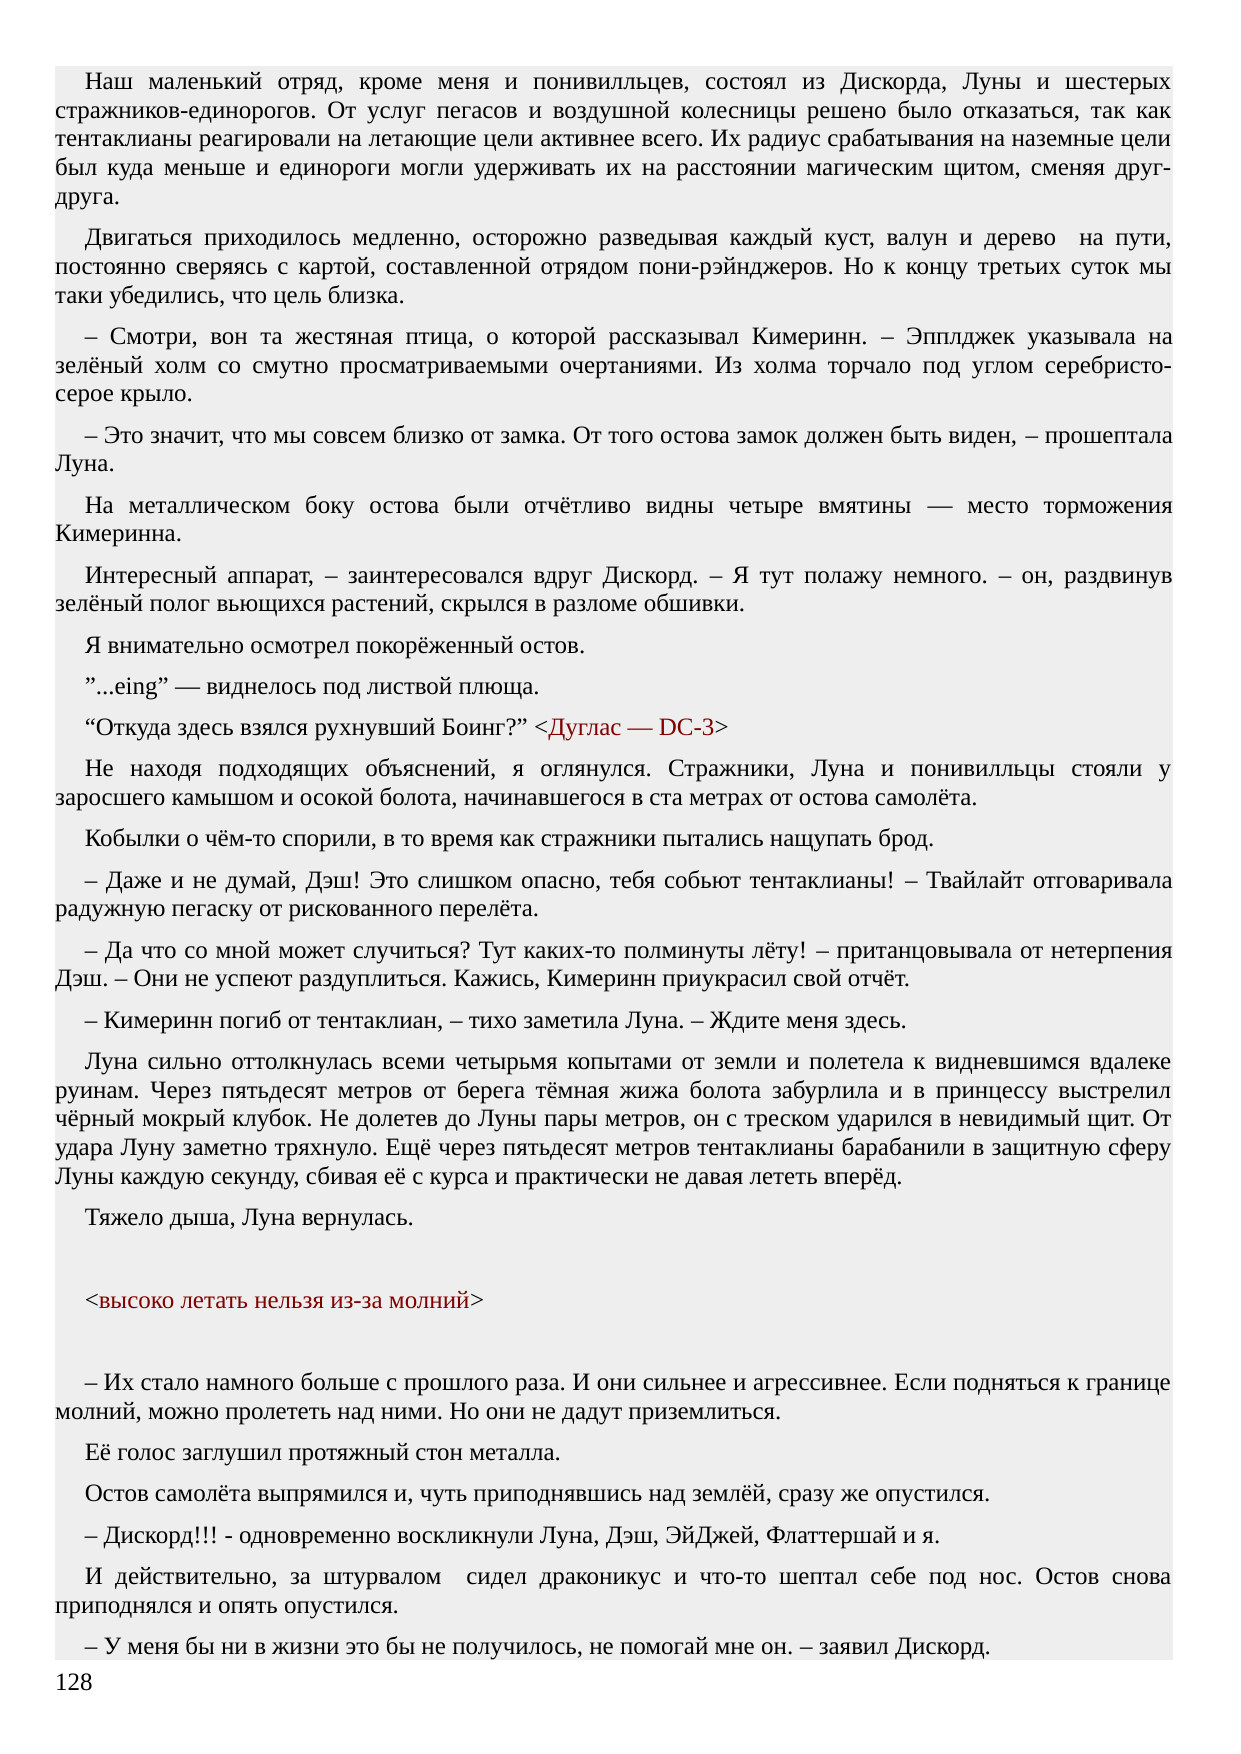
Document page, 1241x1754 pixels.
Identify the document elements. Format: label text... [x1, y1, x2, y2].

text – Смотри, вон та жестяная птица, о которой рассказывал Кимеринн. – Эпплджек указывала на зелёный холм со смутно просматриваемыми очертаниями. Из холма торчало под углом серебристо-серое крыло. [55, 321, 1173, 407]
text Я внимательно осмотрел покорёженный остов. [55, 630, 1173, 658]
text Луна сильно оттолкнулась всеми четырьмя копытами от земли и полетела к видневшимся вдалеке руинам. Через пятьдесят метров от берега тёмная жижа болота забурлила и в принцессу выстрелил чёрный мокрый клубок. Не долетев до Луны пары метров, он с треском ударился в невидимый щит. От удара Луну заметно тряхнуло. Ещё через пятьдесят метров тентаклианы барабанили в защитную сферу Луны каждую секунду, сбивая её с курса и практически не давая лететь вперёд. [55, 1046, 1173, 1190]
text – Дискорд!!! - одновременно воскликнули Луна, Дэш, ЭйДжей, Флаттершай и я. [55, 1520, 1173, 1548]
text На металлическом боку остова были отчётливо видны четыре вмятины — место торможения Кимеринна. [55, 490, 1173, 547]
text – Это значит, что мы совсем близко от замка. От того остова замок должен быть виден, – прошептала Луна. [55, 420, 1173, 477]
text – Их стало намного больше с прошлого раза. И они сильнее и агрессивнее. Если подняться к границе молний, можно пролететь над ними. Но они не дадут приземлиться. [55, 1367, 1173, 1425]
text Наш маленький отряд, кроме меня и понивилльцев, состоял из Дискорда, Луны и шестерых стражников-единорогов. От услуг пегасов и воздушной колесницы решено было отказаться, так как тентаклианы реагировали на летающие цели активнее всего. Их радиус срабатывания на наземные цели был куда меньше и единороги могли удерживать их на расстоянии магическим щитом, сменяя друг-друга. [55, 66, 1173, 210]
text Остов самолёта выпрямился и, чуть приподнявшись над землёй, сразу же опустился. [55, 1478, 1173, 1507]
text Кобылки о чём-то спорили, в то время как стражники пытались нащупать брод. [55, 823, 1173, 852]
text – Кимеринн погиб от тентаклиан, – тихо заметила Луна. – Ждите меня здесь. [55, 1005, 1173, 1033]
text Интересный аппарат, – заинтересовался вдруг Дискорд. – Я тут полажу немного. – он, раздвинув зелёный полог вьющихся растений, скрылся в разломе обшивки. [55, 560, 1173, 617]
text И действительно, за штурвалом сидел драконикус и что-то шептал себе под нос. Остов снова приподнялся и опять опустился. [55, 1561, 1173, 1618]
text Тяжело дыша, Луна вернулась. [55, 1202, 1173, 1231]
text ”...eing” — виднелось под листвой плюща. [55, 671, 1173, 700]
text – У меня бы ни в жизни это бы не получилось, не помогай мне он. – заявил Дискорд. [55, 1631, 1173, 1660]
text Не находя подходящих объяснений, я оглянулся. Стражники, Луна и понивилльцы стояли у заросшего камышом и осокой болота, начинавшегося в ста метрах от остова самолёта. [55, 753, 1173, 811]
text Её голос заглушил протяжный стон металла. [55, 1437, 1173, 1466]
text – Да что со мной может случиться? Тут каких-то полминуты лёту! – пританцовывала от нетерпения Дэш. – Они не успеют раздуплиться. Кажись, Кимеринн приукрасил свой отчёт. [55, 935, 1173, 992]
text – Даже и не думай, Дэш! Это слишком опасно, тебя собьют тентаклианы! – Твайлайт отговаривала радужную пегаску от рискованного перелёта. [55, 865, 1173, 922]
text Двигаться приходилось медленно, осторожно разведывая каждый куст, валун и дерево на пути, постоянно сверяясь с картой, составленной отрядом пони-рэйнджеров. Но к концу третьих суток мы таки убедились, что цель близка. [55, 222, 1173, 308]
text <высоко летать нельзя из-за молний> [55, 1285, 1173, 1313]
text “Откуда здесь взялся рухнувший Боинг?” <Дуглас — DC-3> [55, 712, 1173, 741]
